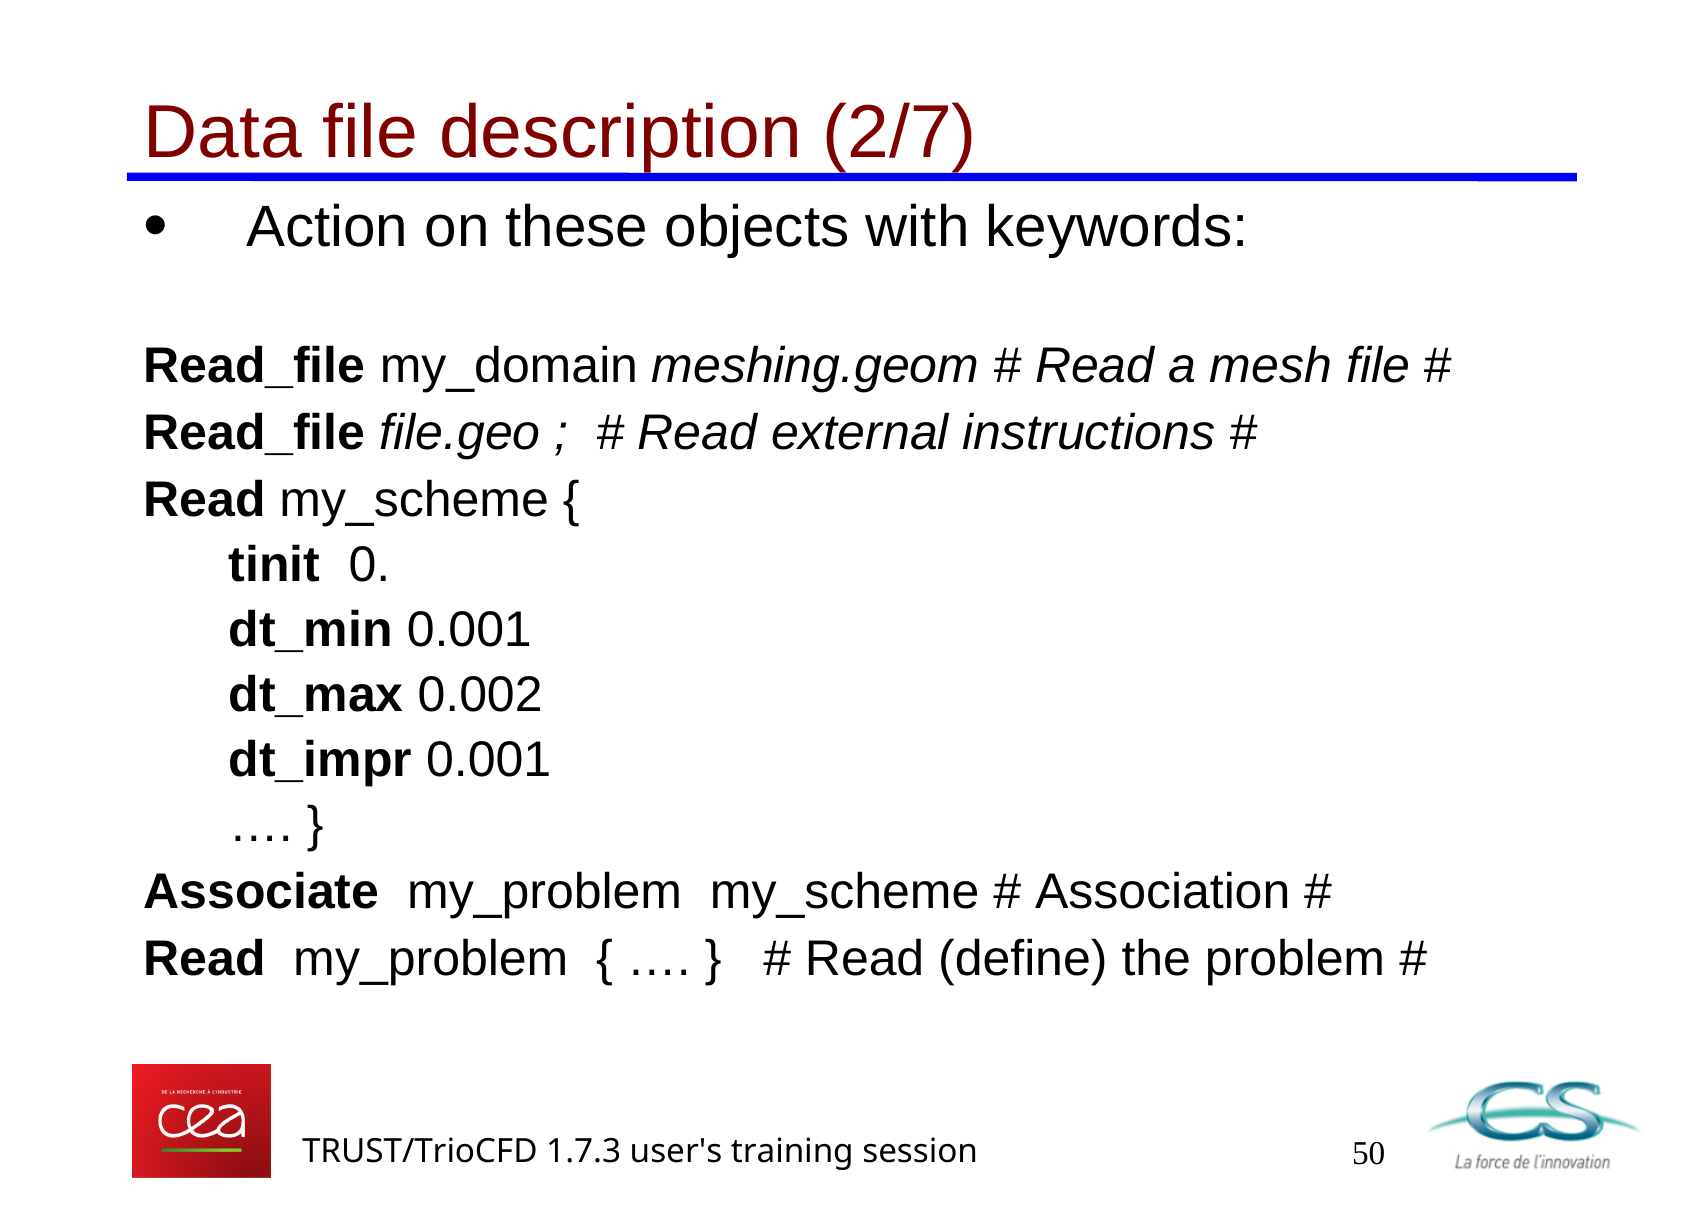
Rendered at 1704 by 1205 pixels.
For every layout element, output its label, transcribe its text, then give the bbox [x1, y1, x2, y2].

picture [132, 1064, 271, 1178]
list Action on these objects with keywords: Read_file my_domain meshing.geom # Read a mesh file # Read_file file.geo ; # Read external instructions # Read my_scheme { tinit 0. dt_min 0.001 dt_max 0.002 dt_impr 0.001 …. } Associate my_problem my_scheme # Association # Read my_problem { …. } # Read (define) the problem # [127, 188, 1577, 1039]
picture [1423, 1072, 1648, 1179]
title Data file description (2/7) [127, 39, 1577, 188]
